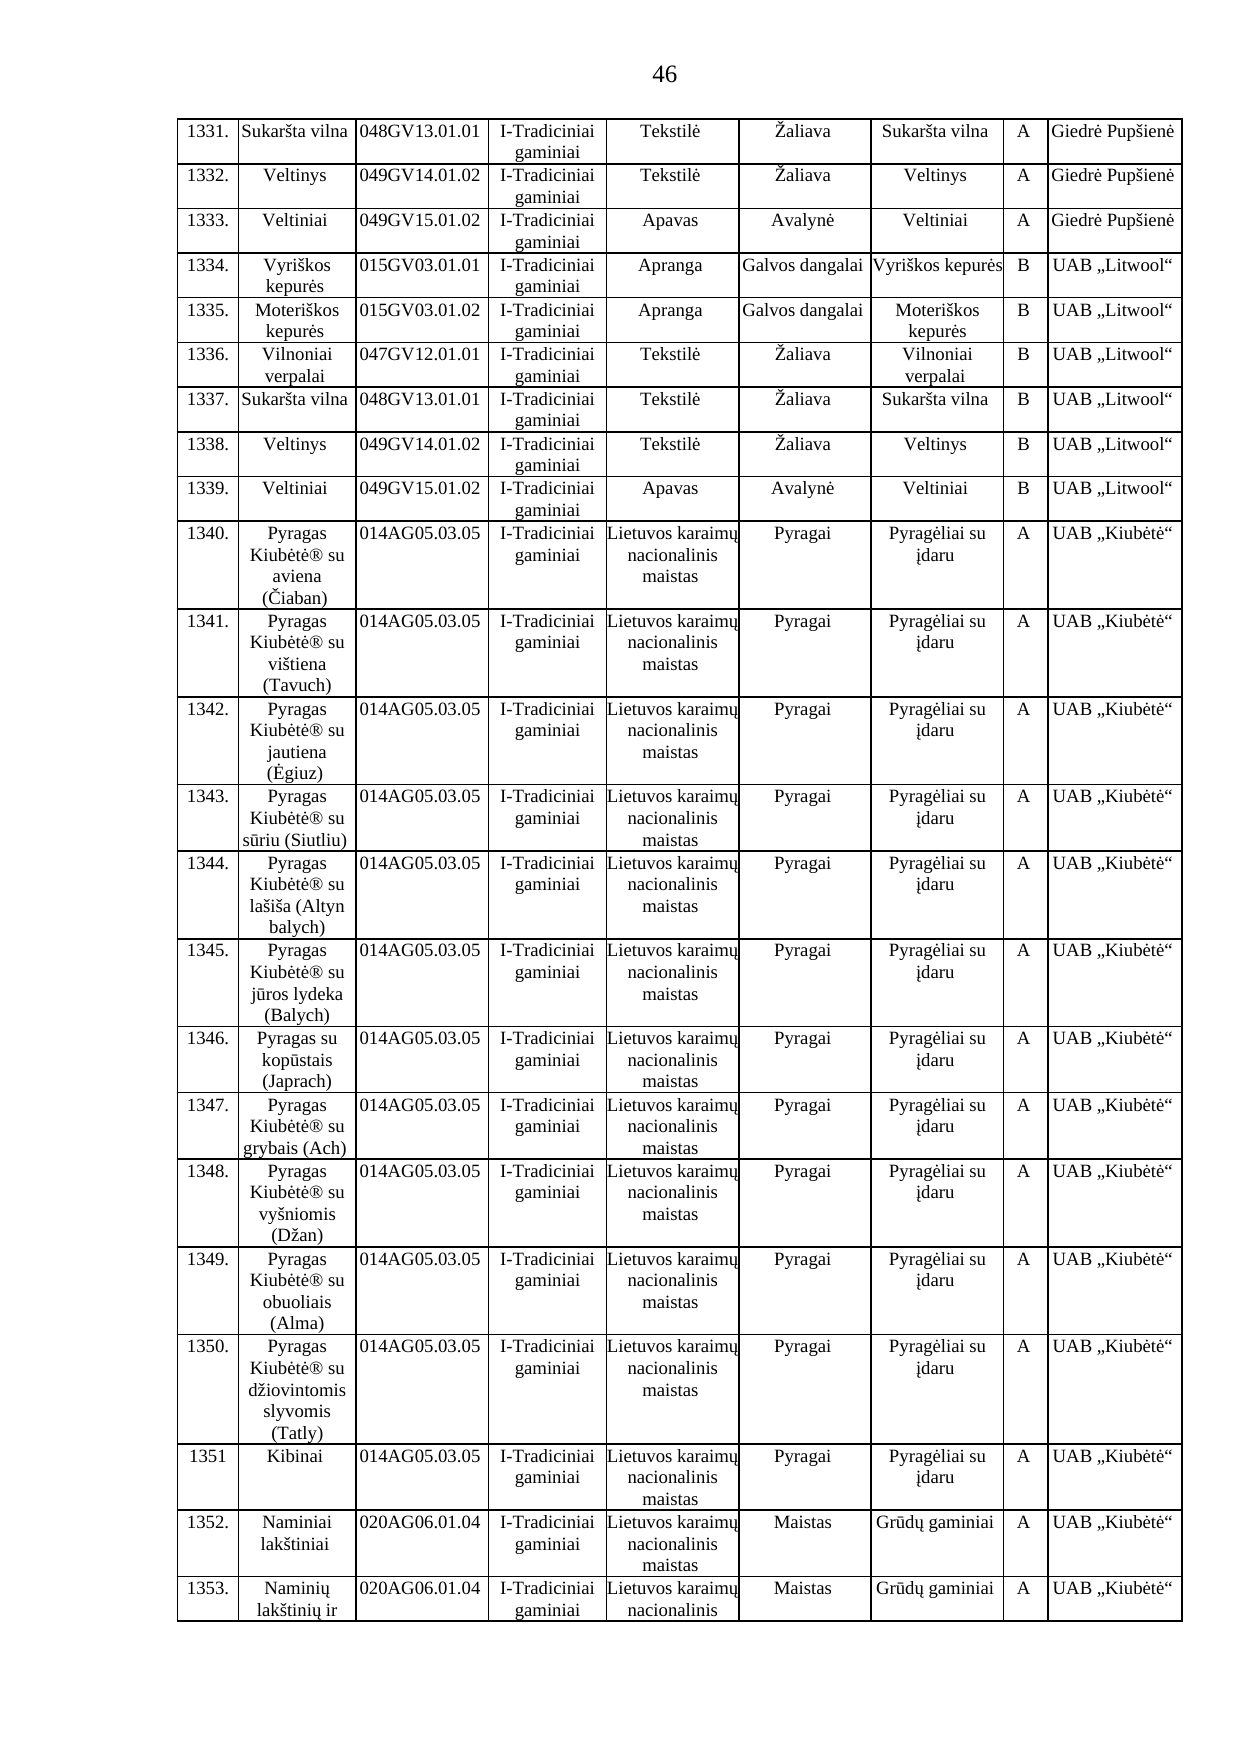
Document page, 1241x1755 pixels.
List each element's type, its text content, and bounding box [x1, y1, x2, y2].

table_cell A [1004, 522, 1047, 608]
table_cell 1337. [178, 388, 238, 431]
table_cell Veltinys [872, 433, 1003, 476]
table_cell Grūdų gaminiai [872, 1577, 1003, 1620]
table_cell Lietuvos karaimų nacionalinis maistas [607, 852, 738, 938]
table_cell Apavas [607, 477, 738, 520]
table_cell A [1004, 1335, 1047, 1443]
table_cell 1340. [178, 522, 238, 608]
table_cell Veltiniai [872, 477, 1003, 520]
table_cell 1342. [178, 698, 238, 784]
table_cell B [1004, 388, 1047, 431]
table_cell Pyragėliai su įdaru [872, 940, 1003, 1026]
table_cell Žaliava [740, 388, 870, 431]
table_cell Lietuvos karaimų nacionalinis maistas [607, 610, 738, 696]
table_cell UAB „Litwool“ [1049, 433, 1181, 476]
table_cell Veltinys [239, 433, 355, 476]
table_cell 1338. [178, 433, 238, 476]
table_cell Žaliava [740, 120, 870, 163]
table_cell A [1004, 785, 1047, 850]
table_cell 020AG06.01.04 [357, 1577, 488, 1620]
table_cell Giedrė Pupšienė [1049, 209, 1181, 252]
table_cell Tekstilė [607, 120, 738, 163]
table_cell Tekstilė [607, 433, 738, 476]
table_cell Moteriškos kepurės [239, 298, 355, 342]
table_cell 1350. [178, 1335, 238, 1443]
table_cell A [1004, 852, 1047, 938]
table_cell I-Tradiciniai gaminiai [489, 1335, 606, 1443]
table_cell I-Tradiciniai gaminiai [489, 388, 606, 431]
table_cell I-Tradiciniai gaminiai [489, 254, 606, 297]
table_cell UAB „Kiubėtė“ [1049, 698, 1181, 784]
table_cell 014AG05.03.05 [357, 1027, 488, 1092]
table_cell A [1004, 1511, 1047, 1576]
table_cell 1341. [178, 610, 238, 696]
table_cell Lietuvos karaimų nacionalinis maistas [607, 522, 738, 608]
table_cell Pyragai [740, 1027, 870, 1092]
table_cell A [1004, 165, 1047, 207]
table_cell UAB „Kiubėtė“ [1049, 940, 1181, 1026]
table_cell Veltinys [872, 165, 1003, 207]
table_cell Pyragai [740, 785, 870, 850]
table_cell Apranga [607, 298, 738, 342]
table_cell 014AG05.03.05 [357, 522, 488, 608]
table_cell 1348. [178, 1160, 238, 1246]
table_cell A [1004, 1248, 1047, 1334]
table_cell Sukaršta vilna [239, 388, 355, 431]
table_cell Avalynė [740, 209, 870, 252]
table_cell Vyriškos kepurės [872, 254, 1003, 297]
table_cell Sukaršta vilna [872, 120, 1003, 163]
table_cell Apavas [607, 209, 738, 252]
table_cell UAB „Litwool“ [1049, 388, 1181, 431]
table_cell UAB „Kiubėtė“ [1049, 610, 1181, 696]
table_cell 1333. [178, 209, 238, 252]
table_cell I-Tradiciniai gaminiai [489, 120, 606, 163]
table_cell Pyragai [740, 610, 870, 696]
table_cell Pyragėliai su įdaru [872, 785, 1003, 850]
table_cell I-Tradiciniai gaminiai [489, 522, 606, 608]
table_cell Pyragėliai su įdaru [872, 852, 1003, 938]
table_cell 1347. [178, 1093, 238, 1158]
table_cell 1353. [178, 1577, 238, 1620]
table_cell UAB „Litwool“ [1049, 477, 1181, 520]
table_cell Pyragėliai su įdaru [872, 1027, 1003, 1092]
table_cell Galvos dangalai [740, 298, 870, 342]
table_cell I-Tradiciniai gaminiai [489, 209, 606, 252]
table_cell Lietuvos karaimų nacionalinis [607, 1577, 738, 1620]
table_cell 015GV03.01.01 [357, 254, 488, 297]
table_cell UAB „Litwool“ [1049, 298, 1181, 342]
table_cell A [1004, 610, 1047, 696]
table_cell Pyragėliai su įdaru [872, 1445, 1003, 1509]
table_cell A [1004, 1160, 1047, 1246]
table_cell 015GV03.01.02 [357, 298, 488, 342]
table_cell 014AG05.03.05 [357, 785, 488, 850]
table_cell Pyragėliai su įdaru [872, 1160, 1003, 1246]
table_cell Maistas [740, 1511, 870, 1576]
table_cell 049GV15.01.02 [357, 209, 488, 252]
table_cell Kibinai [239, 1445, 355, 1509]
table_cell Pyragėliai su įdaru [872, 1335, 1003, 1443]
table_cell Lietuvos karaimų nacionalinis maistas [607, 1093, 738, 1158]
table_cell Pyragėliai su įdaru [872, 1248, 1003, 1334]
table_cell Pyragai [740, 698, 870, 784]
table_cell Maistas [740, 1577, 870, 1620]
table_cell UAB „Kiubėtė“ [1049, 1093, 1181, 1158]
table_cell I-Tradiciniai gaminiai [489, 698, 606, 784]
table_cell Vilnoniai verpalai [872, 343, 1003, 386]
table_cell Grūdų gaminiai [872, 1511, 1003, 1576]
table_cell Lietuvos karaimų nacionalinis maistas [607, 1248, 738, 1334]
table_cell Tekstilė [607, 165, 738, 207]
table_cell A [1004, 1445, 1047, 1509]
table_cell Veltiniai [239, 477, 355, 520]
table_cell Moteriškos kepurės [872, 298, 1003, 342]
table_cell Pyragas Kiubėtė® su grybais (Ach) [239, 1093, 355, 1158]
table_cell 014AG05.03.05 [357, 1093, 488, 1158]
table_cell 049GV14.01.02 [357, 433, 488, 476]
table_cell Pyragėliai su įdaru [872, 1093, 1003, 1158]
table_cell Apranga [607, 254, 738, 297]
table_cell UAB „Kiubėtė“ [1049, 1511, 1181, 1576]
table_cell I-Tradiciniai gaminiai [489, 785, 606, 850]
table_cell 014AG05.03.05 [357, 1445, 488, 1509]
table_cell 1352. [178, 1511, 238, 1576]
table_cell Tekstilė [607, 343, 738, 386]
table_cell I-Tradiciniai gaminiai [489, 1248, 606, 1334]
table_cell B [1004, 254, 1047, 297]
table_cell 1349. [178, 1248, 238, 1334]
table_cell Pyragėliai su įdaru [872, 610, 1003, 696]
table_cell 014AG05.03.05 [357, 1160, 488, 1246]
table_cell 1351 [178, 1445, 238, 1509]
table_cell UAB „Kiubėtė“ [1049, 785, 1181, 850]
table_cell A [1004, 940, 1047, 1026]
table_cell Lietuvos karaimų nacionalinis maistas [607, 1445, 738, 1509]
table_cell UAB „Kiubėtė“ [1049, 522, 1181, 608]
table_cell I-Tradiciniai gaminiai [489, 852, 606, 938]
table_cell I-Tradiciniai gaminiai [489, 477, 606, 520]
table_cell Giedrė Pupšienė [1049, 165, 1181, 207]
table_cell A [1004, 698, 1047, 784]
table_cell I-Tradiciniai gaminiai [489, 165, 606, 207]
table_cell Pyragas Kiubėtė® su jūros lydeka (Balych) [239, 940, 355, 1026]
table_cell Pyragas Kiubėtė® su obuoliais (Alma) [239, 1248, 355, 1334]
table_cell 014AG05.03.05 [357, 610, 488, 696]
table_cell I-Tradiciniai gaminiai [489, 343, 606, 386]
table_cell B [1004, 298, 1047, 342]
table_cell A [1004, 120, 1047, 163]
table_cell Pyragai [740, 1335, 870, 1443]
table_cell 049GV15.01.02 [357, 477, 488, 520]
table_cell 014AG05.03.05 [357, 940, 488, 1026]
table_cell 014AG05.03.05 [357, 1248, 488, 1334]
table_cell UAB „Kiubėtė“ [1049, 1248, 1181, 1334]
table_cell Pyragas Kiubėtė® su džiovintomis slyvomis (Tatly) [239, 1335, 355, 1443]
table_cell I-Tradiciniai gaminiai [489, 610, 606, 696]
table_cell 1345. [178, 940, 238, 1026]
table_cell Naminių lakštinių ir [239, 1577, 355, 1620]
table_cell Lietuvos karaimų nacionalinis maistas [607, 785, 738, 850]
table_cell I-Tradiciniai gaminiai [489, 1445, 606, 1509]
table_cell Pyragas Kiubėtė® su aviena (Čiaban) [239, 522, 355, 608]
table_cell A [1004, 1027, 1047, 1092]
table_cell Pyragas Kiubėtė® su sūriu (Siutliu) [239, 785, 355, 850]
table_cell Pyragai [740, 1160, 870, 1246]
table_cell Lietuvos karaimų nacionalinis maistas [607, 940, 738, 1026]
table_cell 020AG06.01.04 [357, 1511, 488, 1576]
table_cell Pyragas Kiubėtė® su vištiena (Tavuch) [239, 610, 355, 696]
table_cell UAB „Kiubėtė“ [1049, 1335, 1181, 1443]
table_cell Sukaršta vilna [872, 388, 1003, 431]
table_cell Pyragai [740, 522, 870, 608]
table_cell Pyragas Kiubėtė® su lašiša (Altyn balych) [239, 852, 355, 938]
table_cell Avalynė [740, 477, 870, 520]
table_cell I-Tradiciniai gaminiai [489, 1093, 606, 1158]
table_cell Žaliava [740, 343, 870, 386]
table_cell I-Tradiciniai gaminiai [489, 433, 606, 476]
table_cell 1335. [178, 298, 238, 342]
table_cell Lietuvos karaimų nacionalinis maistas [607, 1335, 738, 1443]
table_cell Veltiniai [872, 209, 1003, 252]
table_cell Veltinys [239, 165, 355, 207]
table_cell Pyragas Kiubėtė® su vyšniomis (Džan) [239, 1160, 355, 1246]
table_cell Veltiniai [239, 209, 355, 252]
table_cell 1331. [178, 120, 238, 163]
table_cell 047GV12.01.01 [357, 343, 488, 386]
table_cell A [1004, 1093, 1047, 1158]
table_cell Naminiai lakštiniai [239, 1511, 355, 1576]
table_cell 048GV13.01.01 [357, 120, 488, 163]
table_cell A [1004, 209, 1047, 252]
table_cell I-Tradiciniai gaminiai [489, 1160, 606, 1246]
table_cell Lietuvos karaimų nacionalinis maistas [607, 698, 738, 784]
table_cell 1336. [178, 343, 238, 386]
table_cell UAB „Litwool“ [1049, 343, 1181, 386]
table_cell 1344. [178, 852, 238, 938]
table_cell I-Tradiciniai gaminiai [489, 1511, 606, 1576]
table_cell 014AG05.03.05 [357, 698, 488, 784]
table_cell Žaliava [740, 165, 870, 207]
table_cell Giedrė Pupšienė [1049, 120, 1181, 163]
table_cell Pyragas Kiubėtė® su jautiena (Ėgiuz) [239, 698, 355, 784]
table_cell Vilnoniai verpalai [239, 343, 355, 386]
table_cell UAB „Kiubėtė“ [1049, 1160, 1181, 1246]
table_cell Tekstilė [607, 388, 738, 431]
table_cell Pyragai [740, 940, 870, 1026]
table_cell Vyriškos kepurės [239, 254, 355, 297]
table_cell 049GV14.01.02 [357, 165, 488, 207]
table_cell I-Tradiciniai gaminiai [489, 1577, 606, 1620]
table_cell Pyragėliai su įdaru [872, 698, 1003, 784]
table_cell UAB „Kiubėtė“ [1049, 1577, 1181, 1620]
table_cell 014AG05.03.05 [357, 852, 488, 938]
table_cell Sukaršta vilna [239, 120, 355, 163]
table_cell UAB „Kiubėtė“ [1049, 1027, 1181, 1092]
table_cell B [1004, 433, 1047, 476]
table_cell A [1004, 1577, 1047, 1620]
table_cell Pyragai [740, 852, 870, 938]
table_cell Pyragėliai su įdaru [872, 522, 1003, 608]
table_cell I-Tradiciniai gaminiai [489, 1027, 606, 1092]
table_cell Lietuvos karaimų nacionalinis maistas [607, 1160, 738, 1246]
table_cell I-Tradiciniai gaminiai [489, 298, 606, 342]
table_cell UAB „Kiubėtė“ [1049, 852, 1181, 938]
table_cell 1332. [178, 165, 238, 207]
table_cell 048GV13.01.01 [357, 388, 488, 431]
table_cell I-Tradiciniai gaminiai [489, 940, 606, 1026]
table_cell B [1004, 477, 1047, 520]
table_cell 1339. [178, 477, 238, 520]
table_cell Lietuvos karaimų nacionalinis maistas [607, 1027, 738, 1092]
table_cell 014AG05.03.05 [357, 1335, 488, 1443]
table_cell Pyragai [740, 1248, 870, 1334]
table_cell Lietuvos karaimų nacionalinis maistas [607, 1511, 738, 1576]
table_cell Galvos dangalai [740, 254, 870, 297]
table_cell 1334. [178, 254, 238, 297]
table_cell UAB „Litwool“ [1049, 254, 1181, 297]
table_cell UAB „Kiubėtė“ [1049, 1445, 1181, 1509]
table_cell Pyragai [740, 1093, 870, 1158]
table_cell B [1004, 343, 1047, 386]
table_cell 1343. [178, 785, 238, 850]
table_cell Pyragai [740, 1445, 870, 1509]
table_cell 1346. [178, 1027, 238, 1092]
table_cell Pyragas su kopūstais (Japrach) [239, 1027, 355, 1092]
table_cell Žaliava [740, 433, 870, 476]
